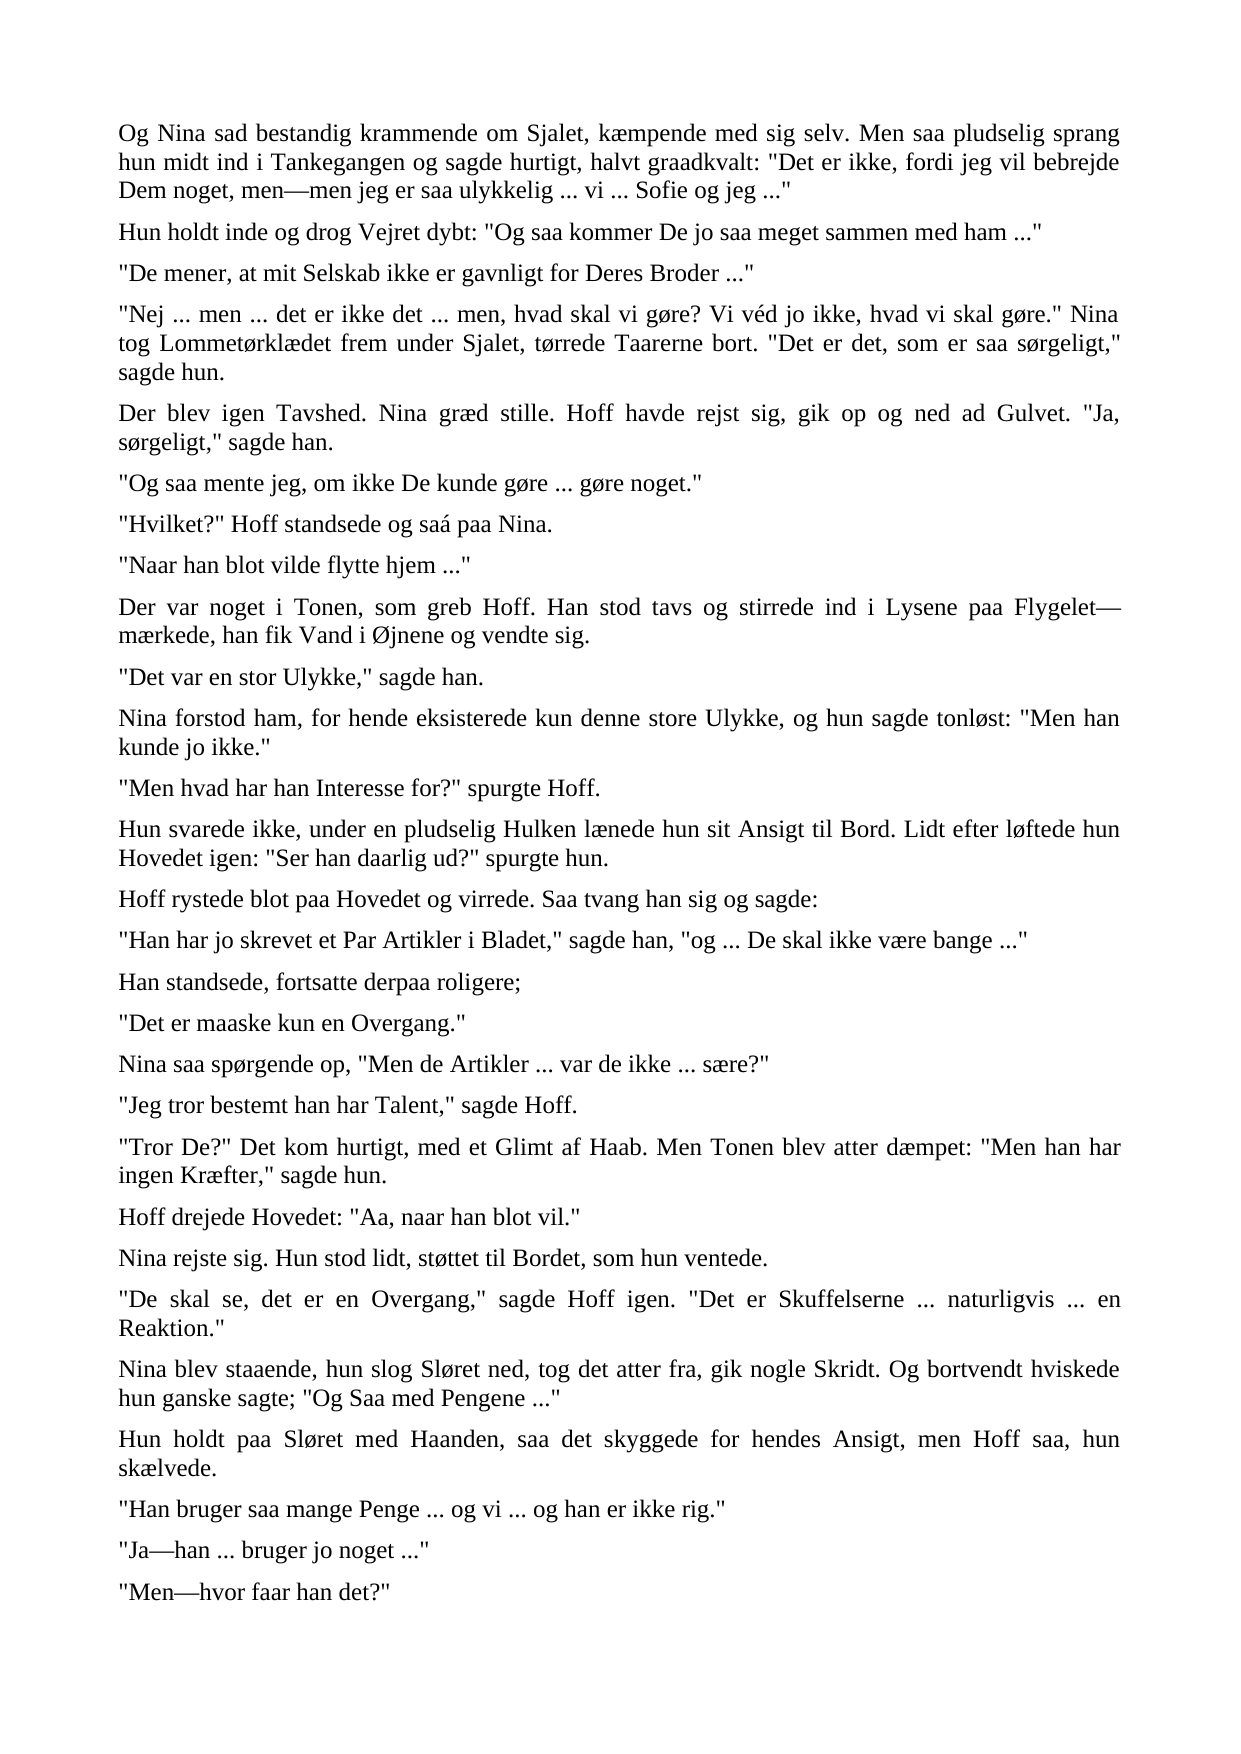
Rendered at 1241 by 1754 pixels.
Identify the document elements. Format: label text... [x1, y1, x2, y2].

text "Nej ... men ... det er ikke det ... men, hvad skal vi gøre? Vi véd jo ikke, hvad vi skal gøre." Nina tog Lommetørklædet frem under Sjalet, tørrede Taarerne bort. "Det er det, som er saa sørgeligt," sagde hun. [118, 299, 1122, 386]
text Hun holdt paa Sløret med Haanden, saa det skyggede for hendes Ansigt, men Hoff saa, hun skælvede. [118, 1424, 1122, 1482]
text "Og saa mente jeg, om ikke De kunde gøre ... gøre noget." [118, 468, 1122, 497]
text "Men hvad har han Interesse for?" spurgte Hoff. [118, 773, 1122, 802]
text "De skal se, det er en Overgang," sagde Hoff igen. "Det er Skuffelserne ... naturligvis ... en Reaktion." [118, 1284, 1122, 1342]
text "Jeg tror bestemt han har Talent," sagde Hoff. [118, 1091, 1122, 1119]
text Nina forstod ham, for hende eksisterede kun denne store Ulykke, og hun sagde tonløst: "Men han kunde jo ikke." [118, 703, 1122, 761]
text "Hvilket?" Hoff standsede og saá paa Nina. [118, 509, 1122, 538]
text Der blev igen Tavshed. Nina græd stille. Hoff havde rejst sig, gik op og ned ad Gulvet. "Ja, sørgeligt," sagde han. [118, 398, 1122, 456]
text Han standsede, fortsatte derpaa roligere; [118, 967, 1122, 996]
text "Det var en stor Ulykke," sagde han. [118, 662, 1122, 691]
text Hoff rystede blot paa Hovedet og virrede. Saa tvang han sig og sagde: [118, 884, 1122, 913]
text "Det er maaske kun en Overgang." [118, 1008, 1122, 1037]
text "Tror De?" Det kom hurtigt, med et Glimt af Haab. Men Tonen blev atter dæmpet: "Men han har ingen Kræfter," sagde hun. [118, 1132, 1122, 1189]
text Hoff drejede Hovedet: "Aa, naar han blot vil." [118, 1202, 1122, 1231]
text Nina rejste sig. Hun stod lidt, støttet til Bordet, som hun ventede. [118, 1243, 1122, 1272]
text "Han har jo skrevet et Par Artikler i Bladet," sagde han, "og ... De skal ikke være bange ..." [118, 926, 1122, 954]
text "Men—hvor faar han det?" [118, 1577, 1122, 1606]
text "Naar han blot vilde flytte hjem ..." [118, 551, 1122, 579]
text "Han bruger saa mange Penge ... og vi ... og han er ikke rig." [118, 1494, 1122, 1523]
text Nina saa spørgende op, "Men de Artikler ... var de ikke ... sære?" [118, 1049, 1122, 1078]
text Nina blev staaende, hun slog Sløret ned, tog det atter fra, gik nogle Skridt. Og bortvendt hviskede hun ganske sagte; "Og Saa med Pengene ..." [118, 1354, 1122, 1412]
text Der var noget i Tonen, som greb Hoff. Han stod tavs og stirrede ind i Lysene paa Flygelet—mærkede, han fik Vand i Øjnene og vendte sig. [118, 592, 1122, 649]
text Hun svarede ikke, under en pludselig Hulken lænede hun sit Ansigt til Bord. Lidt efter løftede hun Hovedet igen: "Ser han daarlig ud?" spurgte hun. [118, 814, 1122, 872]
text Og Nina sad bestandig krammende om Sjalet, kæmpende med sig selv. Men saa pludselig sprang hun midt ind i Tankegangen og sagde hurtigt, halvt graadkvalt: "Det er ikke, fordi jeg vil bebrejde Dem noget, men—men jeg er saa ulykkelig ... vi ... Sofie og jeg ..." [118, 118, 1122, 204]
text "De mener, at mit Selskab ikke er gavnligt for Deres Broder ..." [118, 258, 1122, 287]
text Hun holdt inde og drog Vejret dybt: "Og saa kommer De jo saa meget sammen med ham ..." [118, 217, 1122, 246]
text "Ja—han ... bruger jo noget ..." [118, 1536, 1122, 1564]
